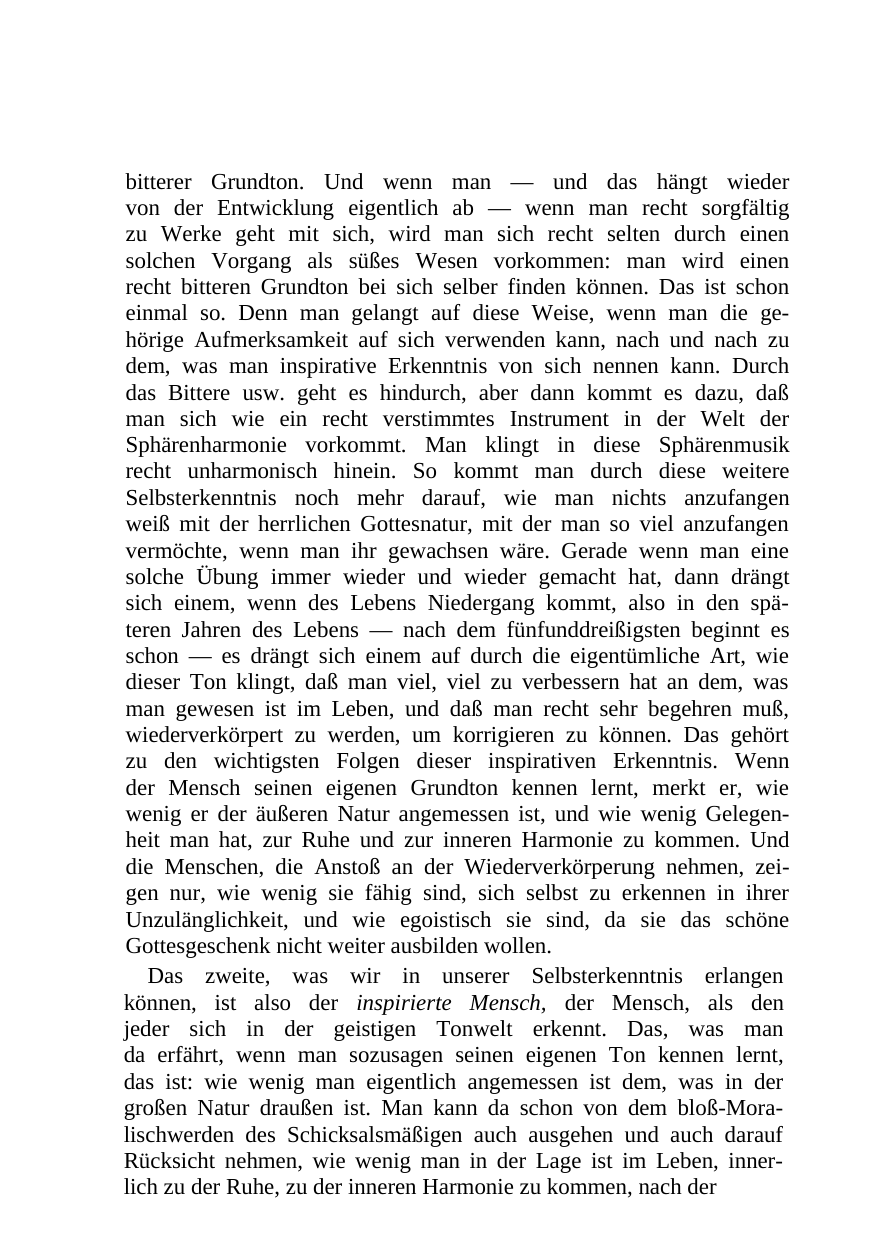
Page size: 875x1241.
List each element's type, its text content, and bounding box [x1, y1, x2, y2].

text Das zweite, was wir in unserer Selbsterkenntnis erlangen können, ist also der inspirierte Mensch, der Mensch, als den jeder sich in der geistigen Tonwelt erkennt. Das, was man da erfährt, wenn man sozusagen seinen eigenen Ton kennen lernt, das ist: wie wenig man eigentlich angemessen ist dem, was in der großen Natur draußen ist. Man kann da schon von dem bloß-Mora- lischwerden des Schicksalsmäßigen auch ausgehen und auch darauf Rücksicht nehmen, wie wenig man in der Lage ist im Leben, inner- lich zu der Ruhe, zu der inneren Harmonie zu kommen, nach der [123, 962, 784, 1200]
text bitterer Grundton. Und wenn man — und das hängt wieder von der Entwicklung eigentlich ab — wenn man recht sorgfältig zu Werke geht mit sich, wird man sich recht selten durch einen solchen Vorgang als süßes Wesen vorkommen: man wird einen recht bitteren Grundton bei sich selber finden können. Das ist schon einmal so. Denn man gelangt auf diese Weise, wenn man die ge- hörige Aufmerksamkeit auf sich verwenden kann, nach und nach zu dem, was man inspirative Erkenntnis von sich nennen kann. Durch das Bittere usw. geht es hindurch, aber dann kommt es dazu, daß man sich wie ein recht verstimmtes Instrument in der Welt der Sphärenharmonie vorkommt. Man klingt in diese Sphärenmusik recht unharmonisch hinein. So kommt man durch diese weitere Selbsterkenntnis noch mehr darauf, wie man nichts anzufangen weiß mit der herrlichen Gottesnatur, mit der man so viel anzufangen vermöchte, wenn man ihr gewachsen wäre. Gerade wenn man eine solche Übung immer wieder und wieder gemacht hat, dann drängt sich einem, wenn des Lebens Niedergang kommt, also in den spä- teren Jahren des Lebens — nach dem fünfunddreißigsten beginnt es schon — es drängt sich einem auf durch die eigentümliche Art, wie dieser Ton klingt, daß man viel, viel zu verbessern hat an dem, was man gewesen ist im Leben, und daß man recht sehr begehren muß, wiederverkörpert zu werden, um korrigieren zu können. Das gehört zu den wichtigsten Folgen dieser inspirativen Erkenntnis. Wenn der Mensch seinen eigenen Grundton kennen lernt, merkt er, wie wenig er der äußeren Natur angemessen ist, und wie wenig Gelegen- heit man hat, zur Ruhe und zur inneren Harmonie zu kommen. Und die Menschen, die Anstoß an der Wiederverkörperung nehmen, zei- gen nur, wie wenig sie fähig sind, sich selbst zu erkennen in ihrer Unzulänglichkeit, und wie egoistisch sie sind, da sie das schöne Gottesgeschenk nicht weiter ausbilden wollen. [125, 168, 791, 958]
